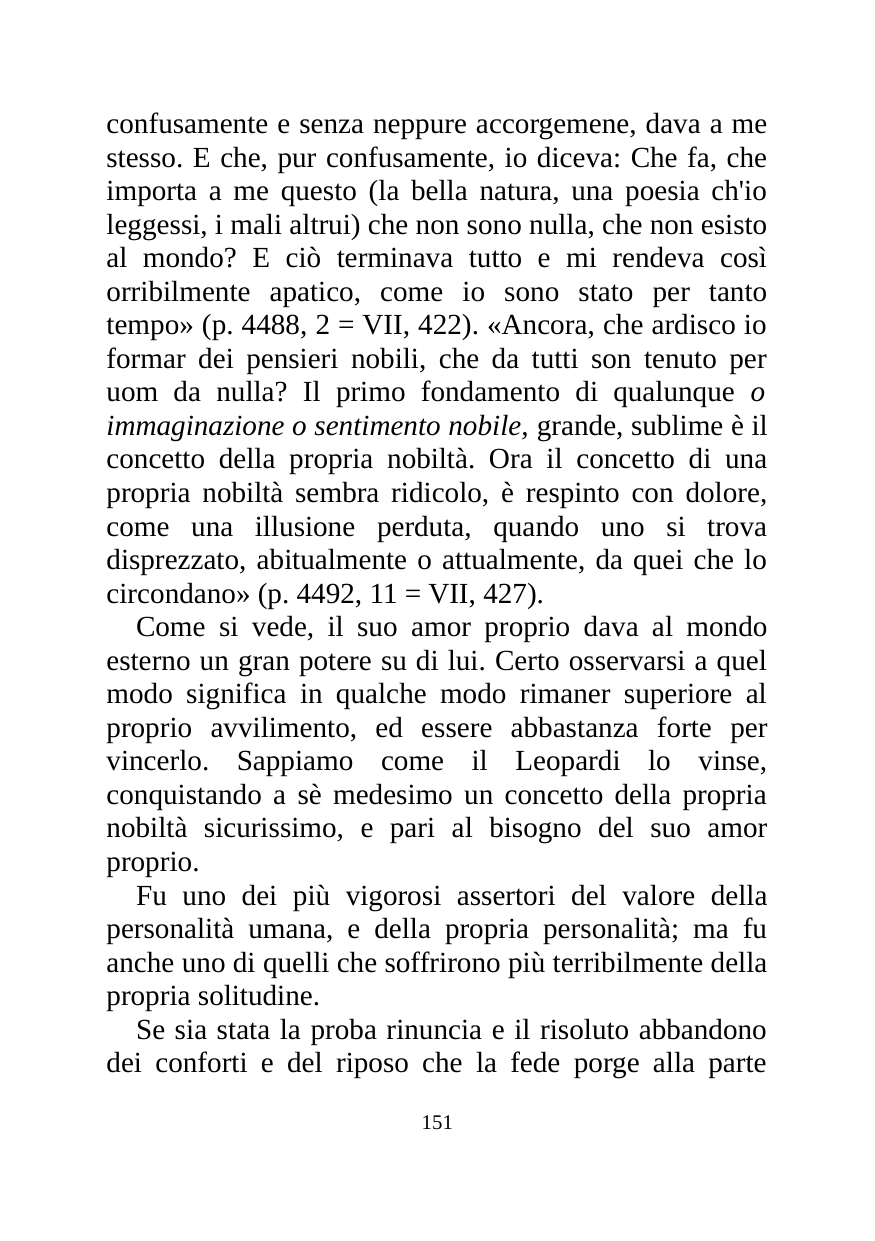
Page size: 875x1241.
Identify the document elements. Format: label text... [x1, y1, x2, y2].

text Fu uno dei più vigorosi assertori del valore della personalità umana, e della propria personalità; ma fu anche uno di quelli che soffrirono più terribilmente della propria solitudine. [106, 878, 768, 1012]
text Se sia stata la proba rinuncia e il risoluto abbandono dei conforti e del riposo che la fede porge alla parte [106, 1012, 768, 1079]
text Come si vede, il suo amor proprio dava al mondo esterno un gran potere su di lui. Certo osservarsi a quel modo significa in qualche modo rimaner superiore al proprio avvilimento, ed essere abbastanza forte per vincerlo. Sappiamo come il Leopardi lo vinse, conquistando a sè medesimo un concetto della propria nobiltà sicurissimo, e pari al bisogno del suo amor proprio. [106, 609, 768, 878]
text confusamente e senza neppure accorgemene, dava a me stesso. E che, pur confusamente, io diceva: Che fa, che importa a me questo (la bella natura, una poesia ch'io leggessi, i mali altrui) che non sono nulla, che non esisto al mondo? E ciò terminava tutto e mi rendeva così orribilmente apatico, come io sono stato per tanto tempo» (p. 4488, 2 = VII, 422). «Ancora, che ardisco io formar dei pensieri nobili, che da tutti son tenuto per uom da nulla? Il primo fondamento di qualunque o immaginazione o sentimento nobile, grande, sublime è il concetto della propria nobiltà. Ora il concetto di una propria nobiltà sembra ridicolo, è respinto con dolore, come una illusione perduta, quando uno si trova disprezzato, abitualmente o attualmente, da quei che lo circondano» (p. 4492, 11 = VII, 427). [106, 106, 768, 609]
